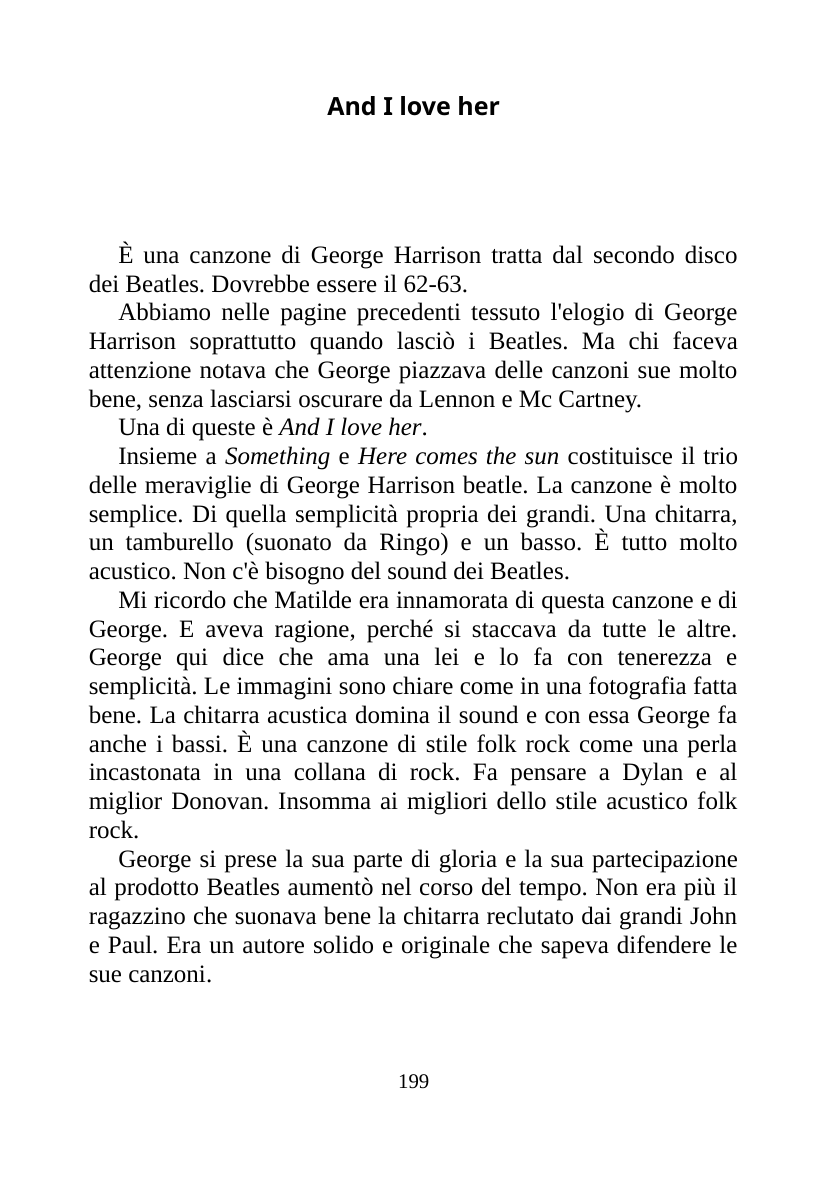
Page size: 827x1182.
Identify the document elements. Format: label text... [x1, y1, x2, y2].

text George si prese la sua parte di gloria e la sua partecipazione al prodotto Beatles aumentò nel corso del tempo. Non era più il ragazzino che suonava bene la chitarra reclutato dai grandi John e Paul. Era un autore solido e originale che sapeva difendere le sue canzoni. [88, 844, 738, 987]
text Abbiamo nelle pagine precedenti tessuto l'elogio di George Harrison soprattutto quando lasciò i Beatles. Ma chi faceva attenzione notava che George piazzava delle canzoni sue molto bene, senza lasciarsi oscurare da Lennon e Mc Cartney. [88, 297, 738, 412]
text Mi ricordo che Matilde era innamorata di questa canzone e di George. E aveva ragione, perché si staccava da tutte le altre. George qui dice che ama una lei e lo fa con tenerezza e semplicità. Le immagini sono chiare come in una fotografia fatta bene. La chitarra acustica domina il sound e con essa George fa anche i bassi. È una canzone di stile folk rock come una perla incastonata in una collana di rock. Fa pensare a Dylan e al miglior Donovan. Insomma ai migliori dello stile acustico folk rock. [88, 585, 738, 844]
subtitle And I love her [88, 88, 738, 123]
text È una canzone di George Harrison tratta dal secondo disco dei Beatles. Dovrebbe essere il 62-63. [88, 240, 738, 297]
text Insieme a Something e Here comes the sun costituisce il trio delle meraviglie di George Harrison beatle. La canzone è molto semplice. Di quella semplicità propria dei grandi. Una chitarra, un tamburello (suonato da Ringo) e un basso. È tutto molto acustico. Non c'è bisogno del sound dei Beatles. [88, 441, 738, 585]
text Una di queste è And I love her. [88, 412, 738, 441]
